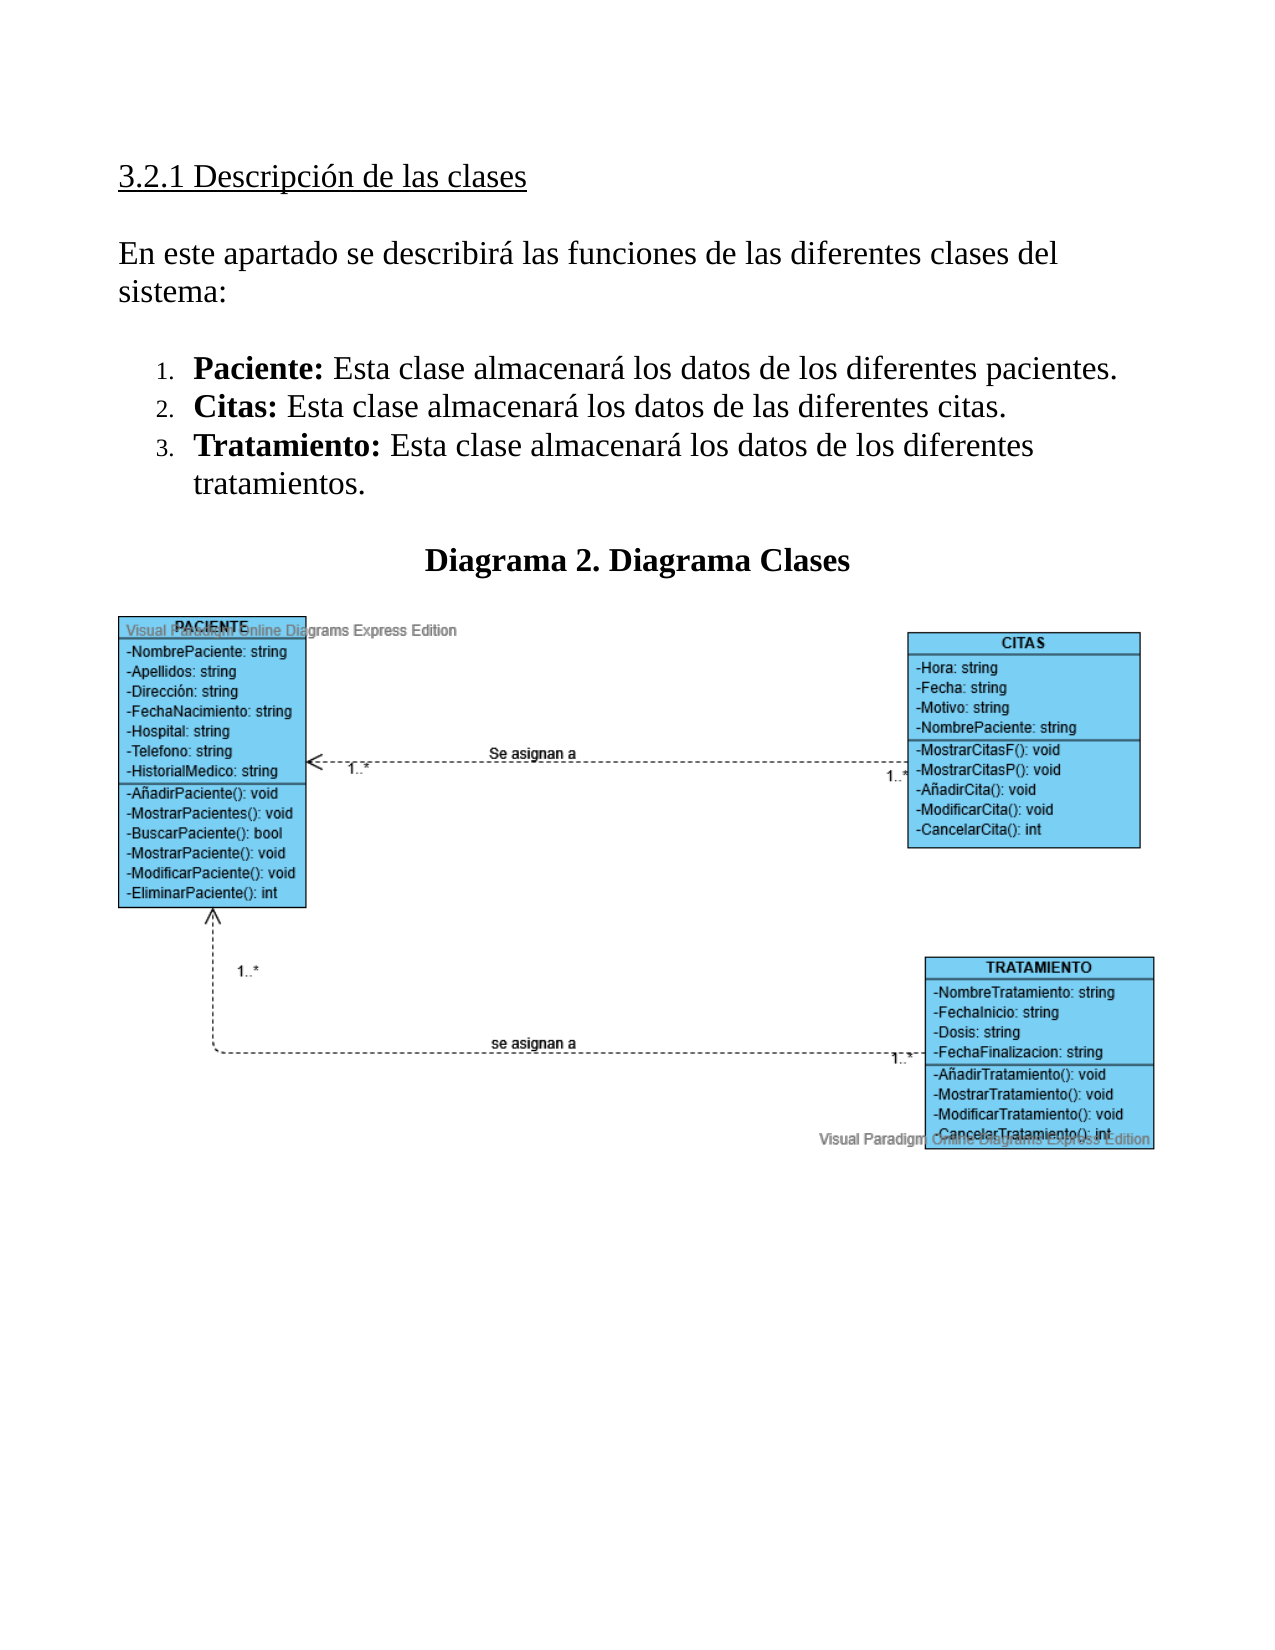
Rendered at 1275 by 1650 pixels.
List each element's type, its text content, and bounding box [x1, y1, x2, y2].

text En este apartado se describirá las funciones de las diferentes clases del sistema: [118, 233, 1157, 310]
list Citas: Esta clase almacenará los datos de las diferentes citas. [156, 386, 1157, 425]
list Tratamiento: Esta clase almacenará los datos de los diferentes tratamientos. [156, 425, 1157, 501]
list Paciente: Esta clase almacenará los datos de los diferentes pacientes. [156, 348, 1157, 386]
text Diagrama 2. Diagrama Clases [118, 540, 1157, 578]
text 3.2.1 Descripción de las clases [118, 156, 1157, 195]
